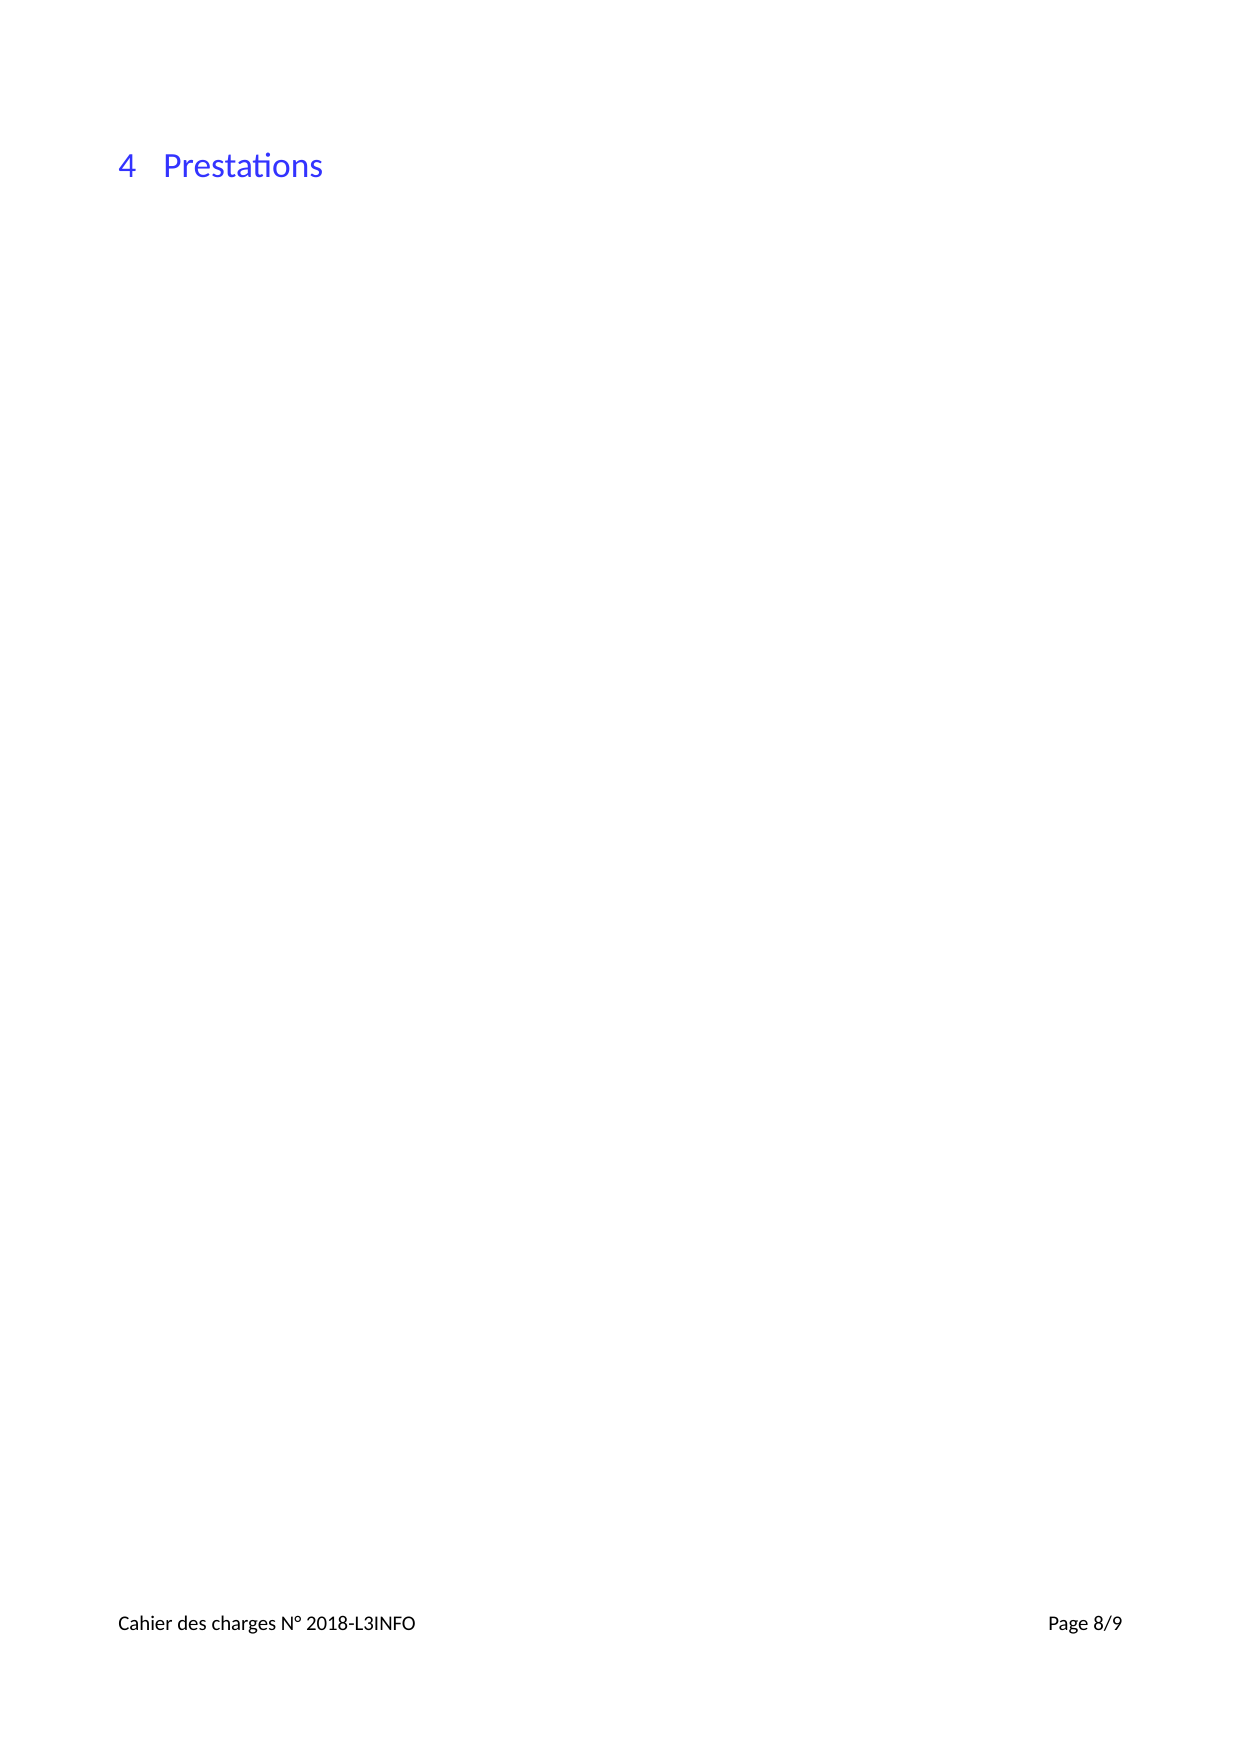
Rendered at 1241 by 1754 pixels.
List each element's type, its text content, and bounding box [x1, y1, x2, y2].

subtitle Prestations [118, 143, 1122, 186]
